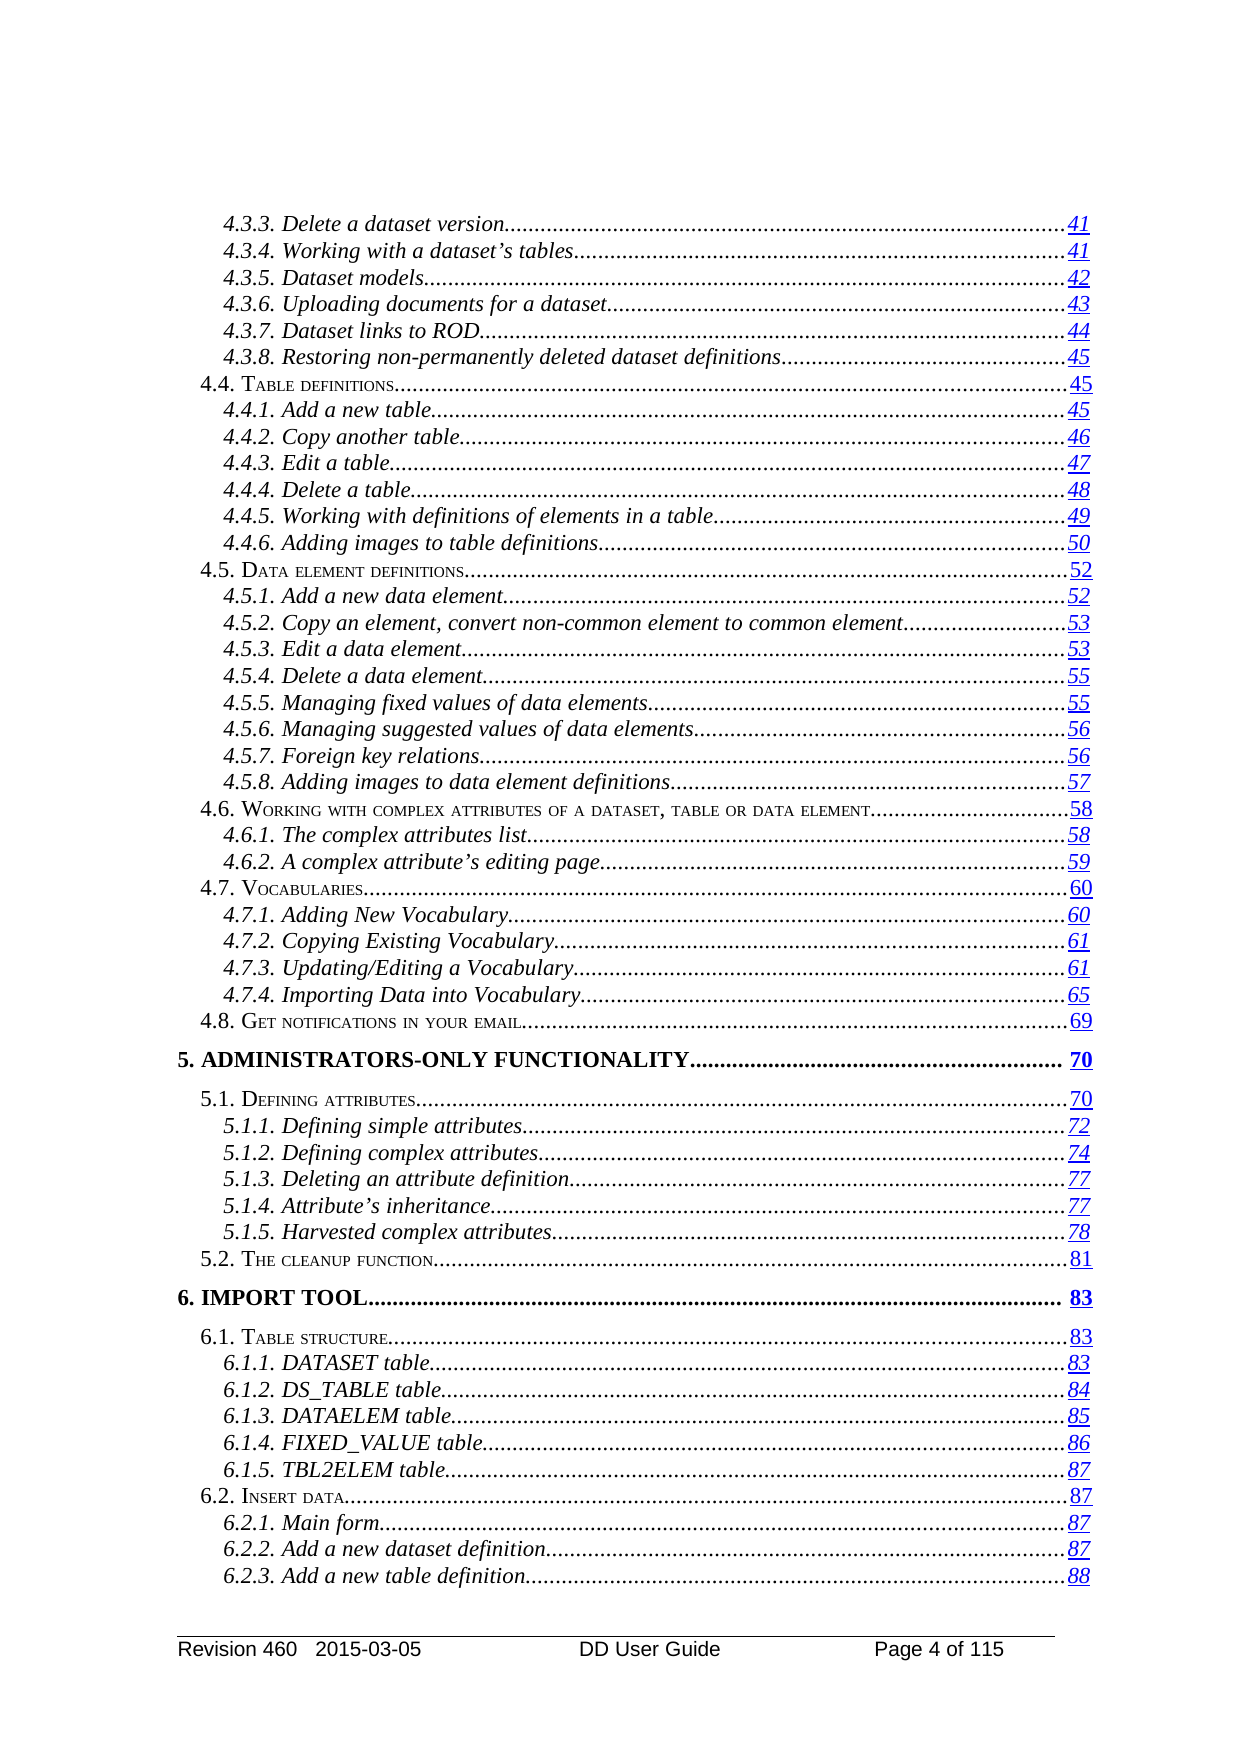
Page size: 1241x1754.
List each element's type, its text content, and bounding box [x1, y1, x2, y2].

text 5.1.5. Harvested complex attributes 78 [223, 1218, 1092, 1244]
text 4.5.3. Edit a data element 53 [223, 635, 1092, 662]
text 4.4.1. Add a new table 45 [223, 396, 1092, 423]
text 6.2.1. Main form 87 [223, 1509, 1092, 1535]
text 4.5.1. Add a new data element 52 [223, 582, 1092, 609]
text 4.3.7. Dataset links to ROD 44 [223, 316, 1092, 343]
text 4.3.8. Restoring non-permanently deleted dataset definitions 45 [223, 343, 1092, 369]
text 6.1.2. DS_TABLE table 84 [223, 1376, 1092, 1402]
text 4.5.8. Adding images to data element definitions 57 [223, 768, 1092, 794]
text 4.5.6. Managing suggested values of data elements 56 [223, 715, 1092, 741]
text 4.4.3. Edit a table 47 [223, 449, 1092, 476]
text 5.1.3. Deleting an attribute definition 77 [223, 1165, 1092, 1191]
text 4.5.4. Delete a data element 55 [223, 662, 1092, 688]
text 6.2.2. Add a new dataset definition 87 [223, 1535, 1092, 1562]
text 4.7. Vocabularies 60 [200, 874, 1092, 901]
text 6. Import tool 83 [177, 1284, 1092, 1310]
text 4.6. Working with complex attributes of a dataset, table or data element 58 [200, 794, 1092, 821]
text 5.1.1. Defining simple attributes 72 [223, 1112, 1092, 1138]
text 5.1.4. Attribute’s inheritance 77 [223, 1191, 1092, 1218]
text 6.1.1. DATASET table 83 [223, 1349, 1092, 1376]
text 4.5.5. Managing fixed values of data elements 55 [223, 688, 1092, 715]
text 4.4.2. Copy another table 46 [223, 423, 1092, 449]
text 4.4.5. Working with definitions of elements in a table 49 [223, 502, 1092, 529]
text 4.3.6. Uploading documents for a dataset 43 [223, 290, 1092, 316]
text 5.2. The cleanup function 81 [200, 1244, 1092, 1271]
text 6.2.3. Add a new table definition 88 [223, 1562, 1092, 1588]
text 6.1.3. DATAELEM table 85 [223, 1402, 1092, 1429]
text 4.6.1. The complex attributes list 58 [223, 821, 1092, 848]
text 4.4.4. Delete a table 48 [223, 476, 1092, 502]
text 4.4.6. Adding images to table definitions 50 [223, 529, 1092, 556]
text 6.1. Table structure 83 [200, 1323, 1092, 1349]
text 4.7.3. Updating/Editing a Vocabulary 61 [223, 954, 1092, 981]
text 4.7.2. Copying Existing Vocabulary 61 [223, 927, 1092, 954]
text 4.8. Get notifications in your email 69 [200, 1007, 1092, 1034]
text 4.7.4. Importing Data into Vocabulary 65 [223, 981, 1092, 1007]
text 6.1.4. FIXED_VALUE table 86 [223, 1429, 1092, 1456]
text 5.1.2. Defining complex attributes 74 [223, 1138, 1092, 1165]
text 4.3.4. Working with a dataset’s tables 41 [223, 237, 1092, 263]
text 6.1.5. TBL2ELEM table 87 [223, 1456, 1092, 1482]
text 4.5.2. Copy an element, convert non-common element to common element 53 [223, 609, 1092, 635]
text 5.1. Defining attributes 70 [200, 1085, 1092, 1112]
text 4.6.2. A complex attribute’s editing page 59 [223, 848, 1092, 874]
text 4.4. Table definitions 45 [200, 369, 1092, 396]
text 4.3.3. Delete a dataset version 41 [223, 210, 1092, 237]
text 4.5. Data element definitions 52 [200, 556, 1092, 582]
text 4.3.5. Dataset models 42 [223, 263, 1092, 290]
text 4.5.7. Foreign key relations 56 [223, 741, 1092, 768]
text 4.7.1. Adding New Vocabulary 60 [223, 901, 1092, 927]
text 6.2. Insert data 87 [200, 1482, 1092, 1509]
text 5. Administrators-only functionality 70 [177, 1046, 1092, 1073]
